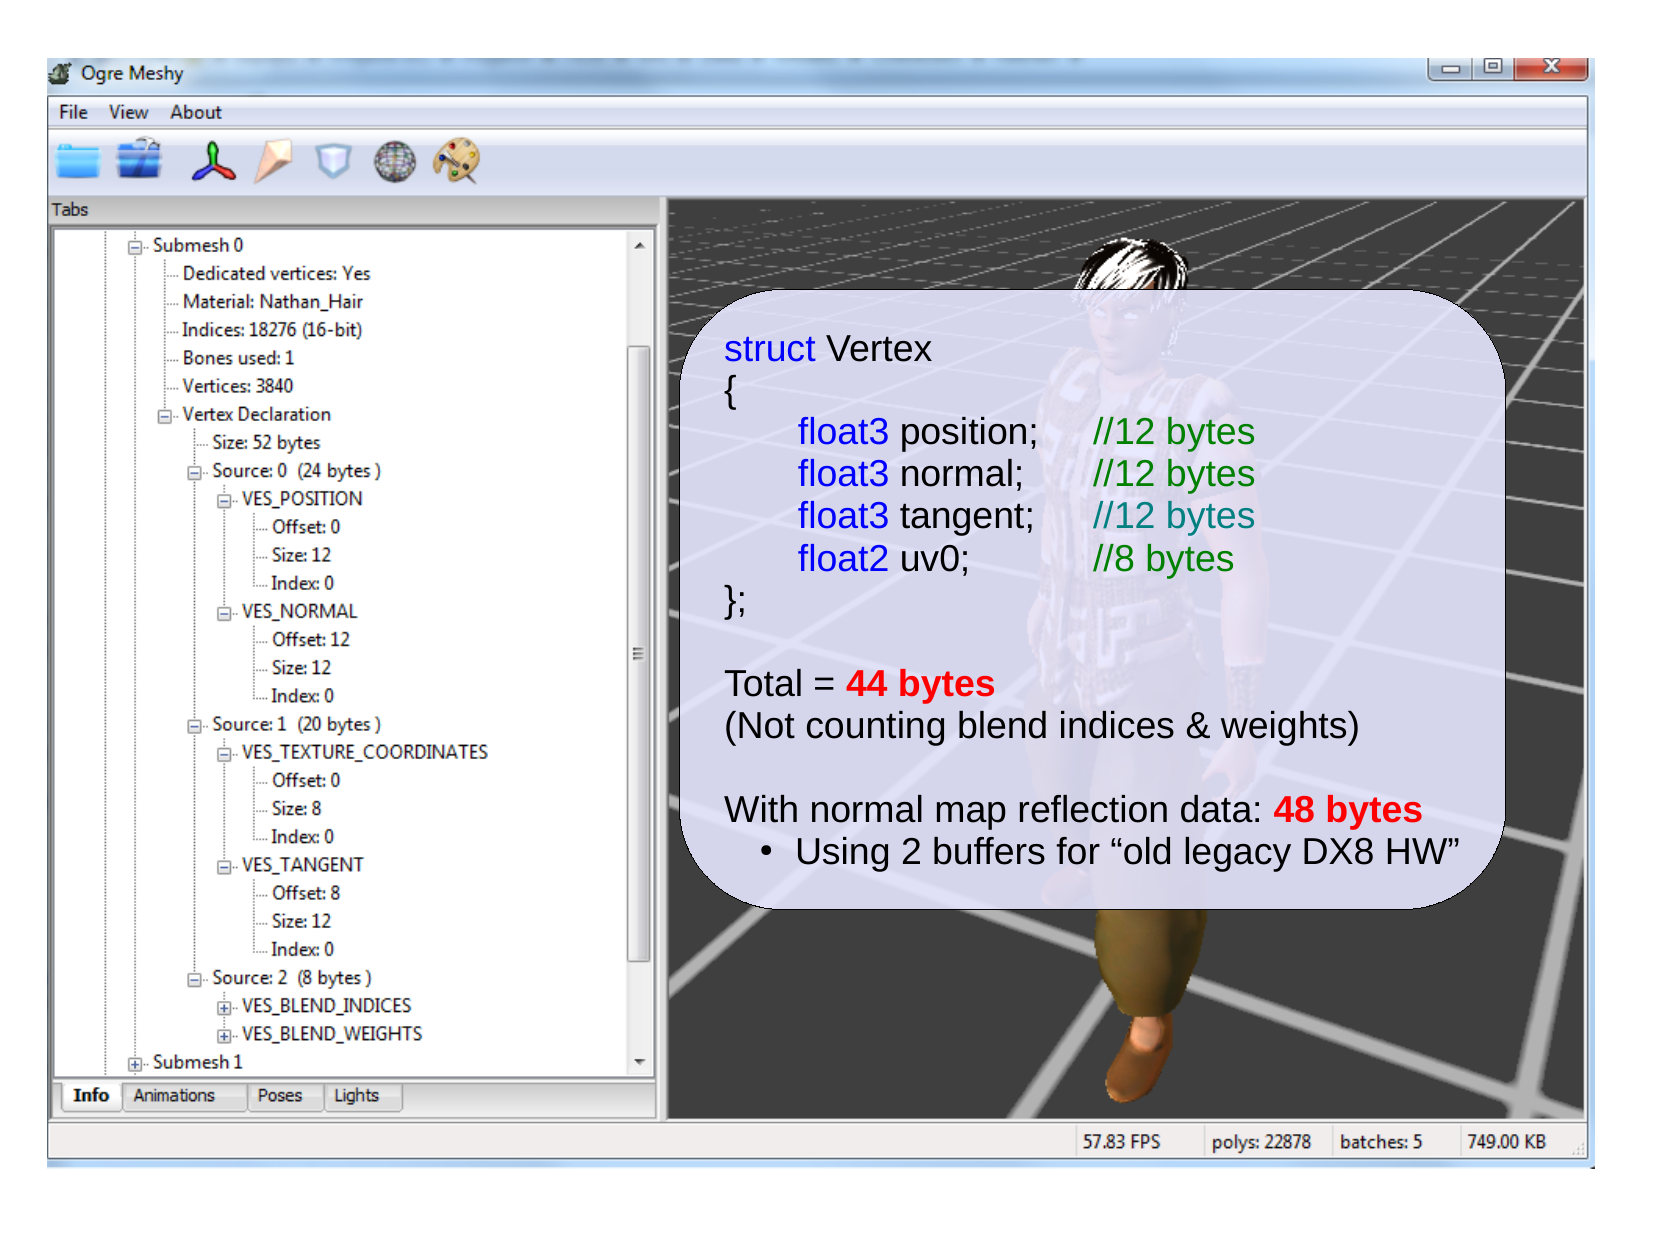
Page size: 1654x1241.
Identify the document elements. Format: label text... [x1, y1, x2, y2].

text_box struct Vertex { float3 position; //12 bytes float3 normal; //12 bytes float3 tangent; //12 bytes float2 uv0; //8 bytes }; Total = 44 bytes (Not counting blend indices & weights) With normal map reflection data: 48 bytes Using 2 buffers for “old legacy DX8 HW” [679, 289, 1506, 910]
picture [47, 58, 1595, 1169]
